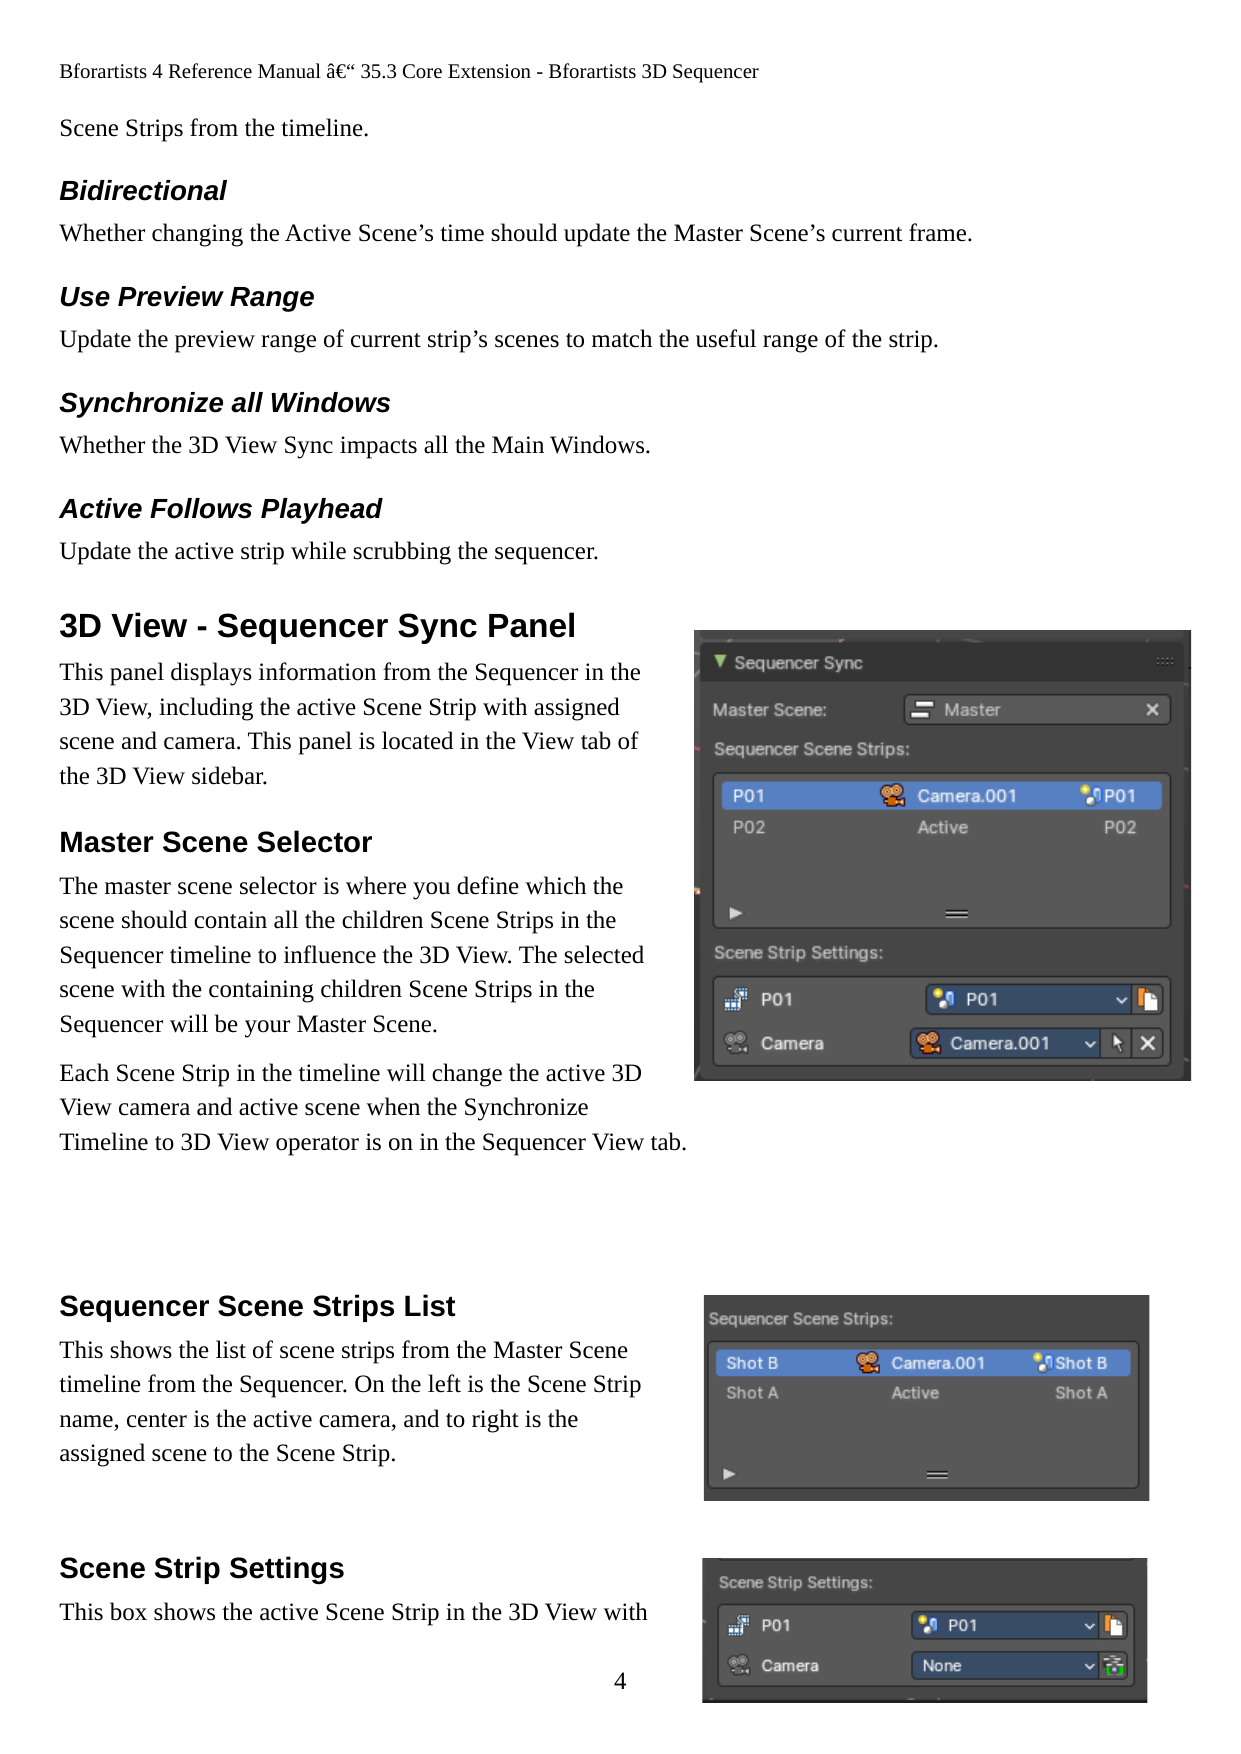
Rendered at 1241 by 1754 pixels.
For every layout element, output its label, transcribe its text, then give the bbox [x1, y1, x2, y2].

text Each Scene Strip in the timeline will change the active 3D View camera and active scene when the Synchronize Timeline to 3D View operator is on in the Sequencer View tab. [59, 1058, 1181, 1155]
subtitle Scene Strip Settings [59, 1551, 1181, 1584]
text The master scene selector is where you define which the scene should contain all the children Scene Strips in the Sequencer timeline to influence the 3D View. The selected scene with the containing children Scene Strips in the Sequencer will be your Master Scene. [59, 871, 694, 1037]
text Update the preview range of current strip’s scenes to match the useful range of the strip. [59, 324, 1181, 353]
text This box shows the active Scene Strip in the 3D View with [59, 1597, 702, 1626]
subtitle Master Scene Selector [59, 824, 694, 858]
text This shows the list of scene strips from the Master Scene timeline from the Sequencer. On the left is the Scene Strip name, center is the active camera, and to right is the assigned scene to the Scene Strip. [59, 1335, 703, 1467]
subtitle Sequencer Scene Strips List [59, 1288, 1181, 1322]
subtitle Synchronize all Windows [59, 386, 1181, 418]
text Whether the 3D View Sync impacts all the Main Windows. [59, 430, 1181, 459]
subtitle Bidirectional [59, 174, 1181, 206]
picture [703, 1295, 1150, 1501]
subtitle 3D View - Sequencer Sync Panel [59, 606, 1181, 645]
picture [702, 1558, 1148, 1703]
text This panel displays information from the Sequencer in the 3D View, including the active Scene Strip with assigned scene and camera. This panel is located in the View tab of the 3D View sidebar. [59, 657, 694, 789]
text Scene Strips from the timeline. [59, 113, 1181, 141]
text Whether changing the Active Scene’s time should update the Master Scene’s current frame. [59, 218, 1181, 247]
text Update the active strip while scrubbing the sequencer. [59, 536, 1181, 565]
subtitle Active Follows Playhead [59, 492, 1181, 524]
subtitle Use Preview Range [59, 280, 1181, 312]
picture [694, 630, 1192, 1081]
